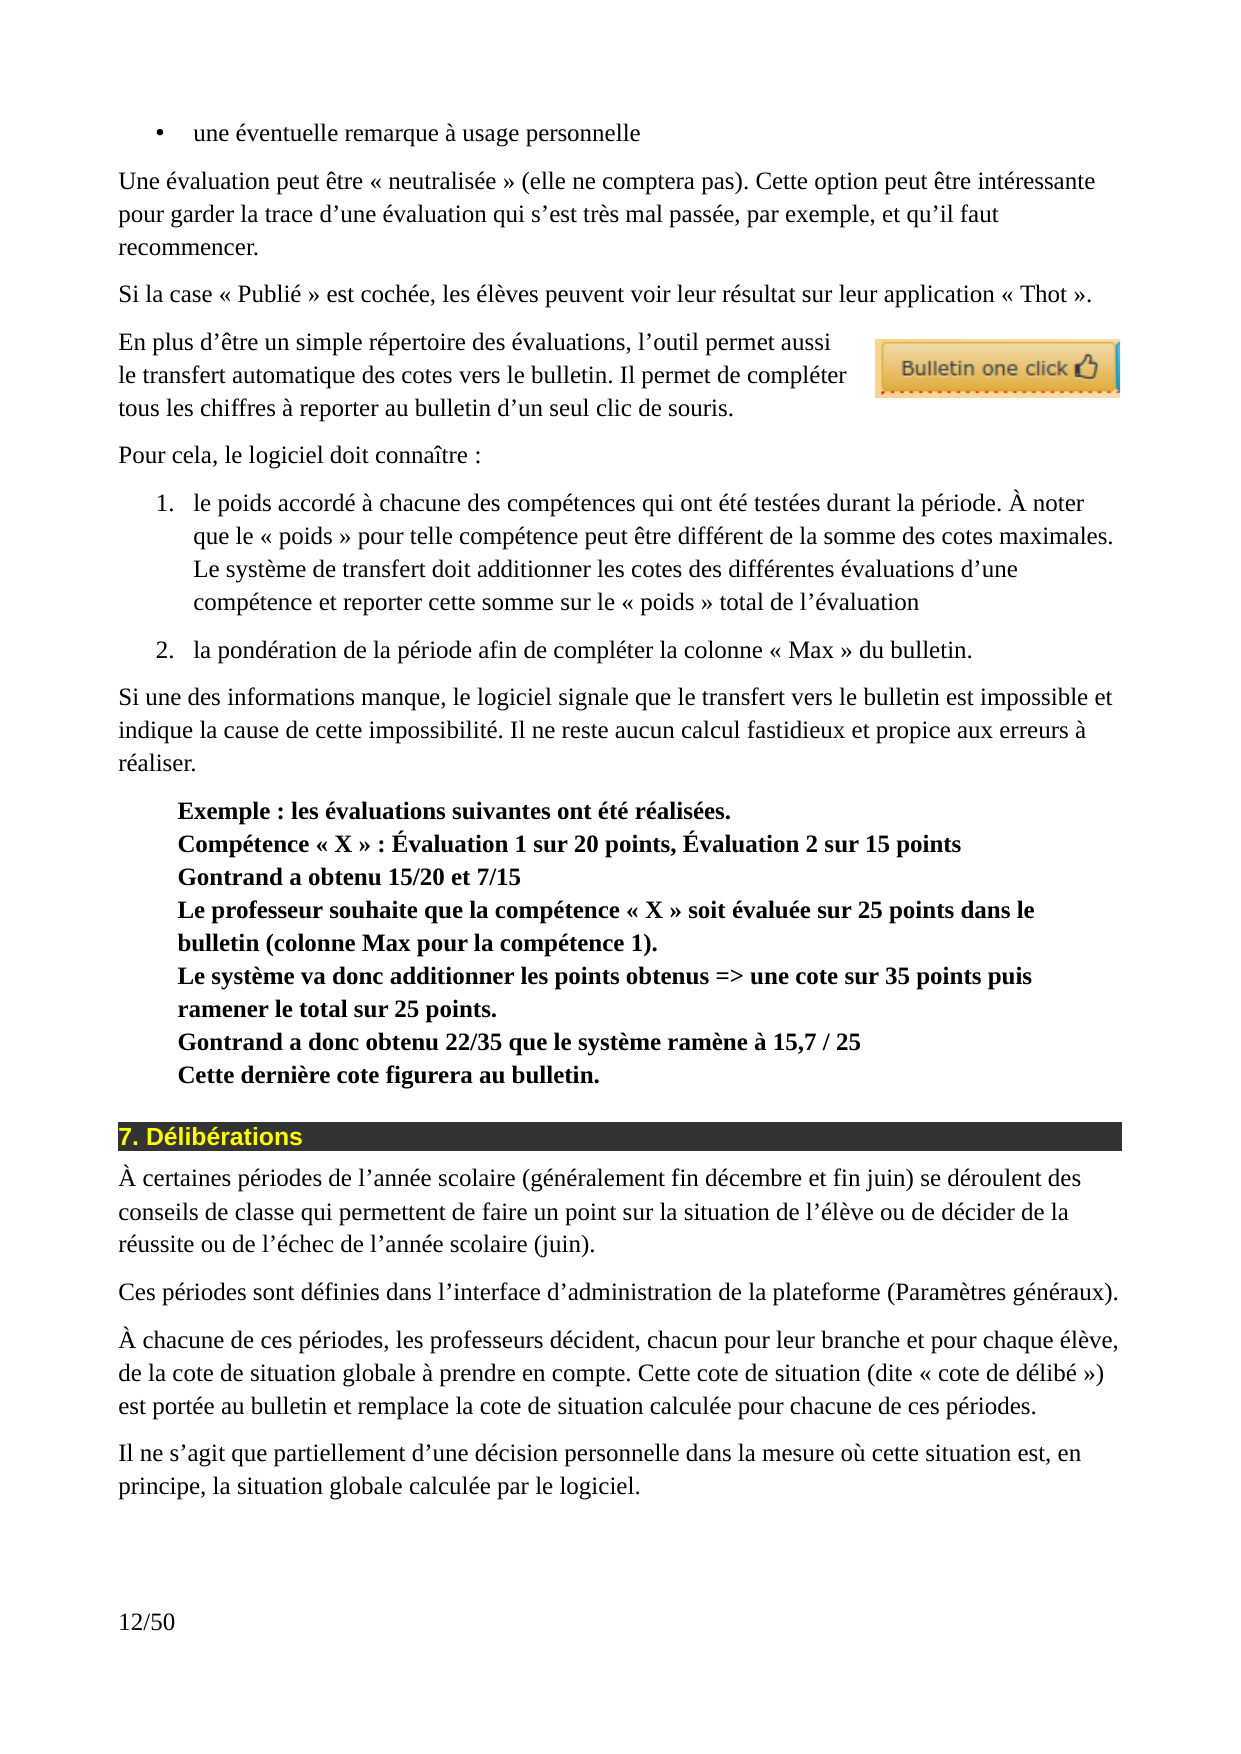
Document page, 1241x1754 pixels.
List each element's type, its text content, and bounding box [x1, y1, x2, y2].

text Pour cela, le logiciel doit connaître : [118, 441, 1122, 469]
picture [875, 339, 1121, 398]
text À certaines périodes de l’année scolaire (généralement fin décembre et fin juin) se déroulent des conseils de classe qui permettent de faire un point sur la situation de l’élève ou de décider de la réussite ou de l’échec de l’année scolaire (juin). [118, 1163, 1122, 1258]
list une éventuelle remarque à usage personnelle [156, 118, 1122, 147]
text À chacune de ces périodes, les professeurs décident, chacun pour leur branche et pour chaque élève, de la cote de situation globale à prendre en compte. Cette cote de situation (dite « cote de délibé ») est portée au bulletin et remplace la cote de situation calculée pour chacune de ces périodes. [118, 1325, 1122, 1419]
text Une évaluation peut être « neutralisée » (elle ne comptera pas). Cette option peut être intéressante pour garder la trace d’une évaluation qui s’est très mal passée, par exemple, et qu’il faut recommencer. [118, 166, 1122, 261]
list le poids accordé à chacune des compétences qui ont été testées durant la période. À noter que le « poids » pour telle compétence peut être différent de la somme des cotes maximales. Le système de transfert doit additionner les cotes des différentes évaluations d’une compétence et reporter cette somme sur le « poids » total de l’évaluation [156, 488, 1122, 616]
subtitle Délibérations [118, 1122, 1122, 1151]
list la pondération de la période afin de compléter la colonne « Max » du bulletin. [156, 635, 1122, 664]
text Il ne s’agit que partiellement d’une décision personnelle dans la mesure où cette situation est, en principe, la situation globale calculée par le logiciel. [118, 1438, 1122, 1500]
text Si la case « Publié » est cochée, les élèves peuvent voir leur résultat sur leur application « Thot ». [118, 279, 1122, 308]
text Ces périodes sont définies dans l’interface d’administration de la plateforme (Paramètres généraux). [118, 1277, 1122, 1306]
text En plus d’être un simple répertoire des évaluations, l’outil permet aussi le transfert automatique des cotes vers le bulletin. Il permet de compléter tous les chiffres à reporter au bulletin d’un seul clic de souris. [118, 327, 1122, 422]
text Exemple : les évaluations suivantes ont été réalisées. Compétence « X » : Évaluation 1 sur 20 points, Évaluation 2 sur 15 points Gontrand a obtenu 15/20 et 7/15 Le professeur souhaite que la compétence « X » soit évaluée sur 25 points dans le bulletin (colonne Max pour la compétence 1). Le système va donc additionner les points obtenus => une cote sur 35 points puis ramener le total sur 25 points. Gontrand a donc obtenu 22/35 que le système ramène à 15,7 / 25 Cette dernière cote figurera au bulletin. [177, 796, 1122, 1089]
text Si une des informations manque, le logiciel signale que le transfert vers le bulletin est impossible et indique la cause de cette impossibilité. Il ne reste aucun calcul fastidieux et propice aux erreurs à réaliser. [118, 682, 1122, 777]
